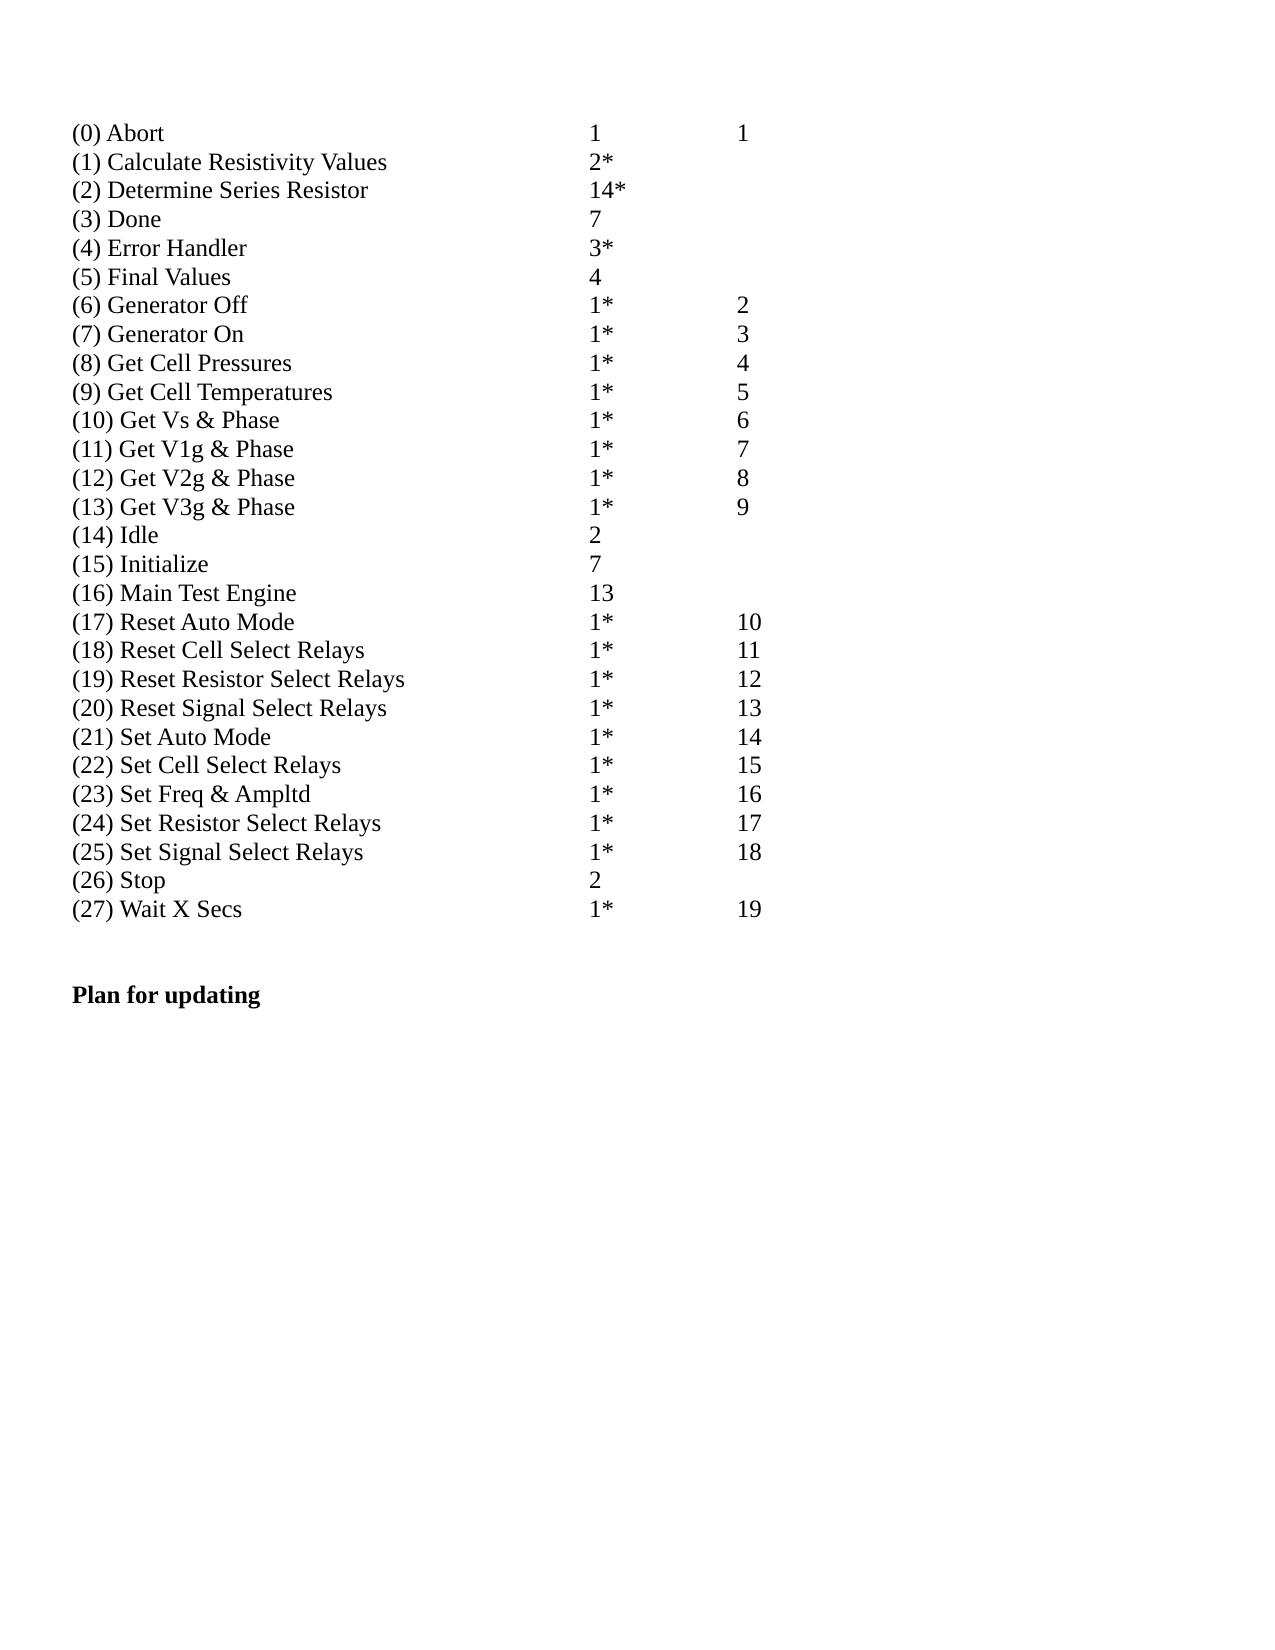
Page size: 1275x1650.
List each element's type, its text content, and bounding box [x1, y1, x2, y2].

text (16) Main Test Engine 13 [72, 578, 1213, 607]
text (2) Determine Series Resistor 14* [72, 176, 1213, 204]
text (7) Generator On 1* 3 [72, 319, 1213, 348]
text (22) Set Cell Select Relays 1* 15 [72, 751, 1213, 779]
text (4) Error Handler 3* [72, 233, 1213, 262]
text (8) Get Cell Pressures 1* 4 [72, 348, 1213, 377]
text (14) Idle 2 [72, 521, 1213, 549]
text (23) Set Freq & Ampltd 1* 16 [72, 779, 1213, 808]
text (13) Get V3g & Phase 1* 9 [72, 492, 1213, 521]
text (19) Reset Resistor Select Relays 1* 12 [72, 664, 1213, 693]
text (1) Calculate Resistivity Values 2* [72, 147, 1213, 176]
text (0) Abort 1 1 [72, 118, 1213, 147]
text (20) Reset Signal Select Relays 1* 13 [72, 693, 1213, 722]
text (25) Set Signal Select Relays 1* 18 [72, 837, 1213, 866]
text (9) Get Cell Temperatures 1* 5 [72, 377, 1213, 406]
text (15) Initialize 7 [72, 549, 1213, 578]
text (12) Get V2g & Phase 1* 8 [72, 463, 1213, 492]
text (21) Set Auto Mode 1* 14 [72, 722, 1213, 751]
text (24) Set Resistor Select Relays 1* 17 [72, 808, 1213, 837]
text Plan for updating [72, 981, 1213, 1009]
text (6) Generator Off 1* 2 [72, 291, 1213, 319]
text (10) Get Vs & Phase 1* 6 [72, 406, 1213, 434]
text (11) Get V1g & Phase 1* 7 [72, 434, 1213, 463]
text (26) Stop 2 [72, 866, 1213, 894]
text (17) Reset Auto Mode 1* 10 [72, 607, 1213, 636]
text (3) Done 7 [72, 204, 1213, 233]
text (27) Wait X Secs 1* 19 [72, 894, 1213, 923]
text (18) Reset Cell Select Relays 1* 11 [72, 636, 1213, 664]
text (5) Final Values 4 [72, 262, 1213, 291]
